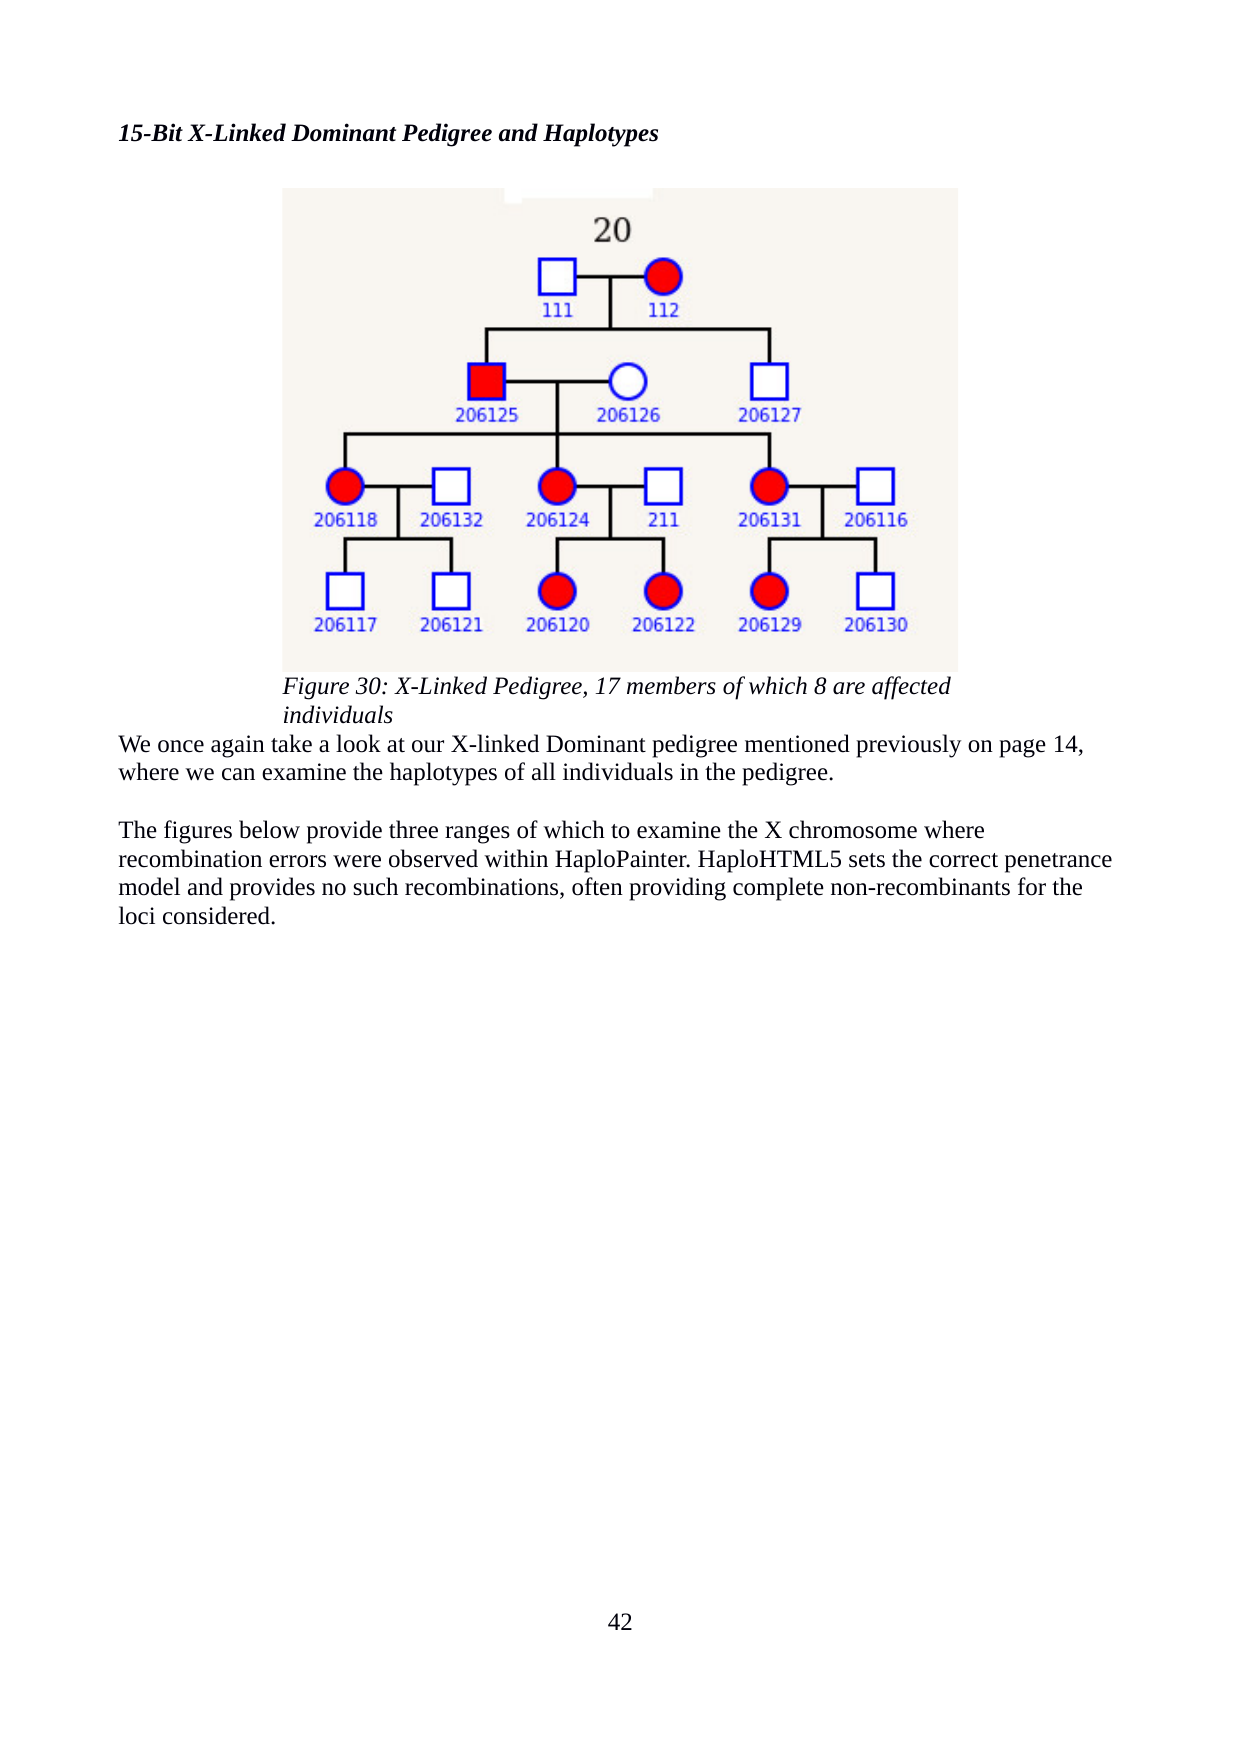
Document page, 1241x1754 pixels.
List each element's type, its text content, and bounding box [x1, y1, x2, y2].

text Figure 30: X-Linked Pedigree, 17 members of which 8 are affected individuals [282, 672, 958, 729]
picture [282, 188, 959, 672]
text We once again take a look at our X-linked Dominant pedigree mentioned previously on page 15, where we can examine the haplotypes of all individuals in the pedigree. [118, 540, 1122, 786]
subtitle 15-Bit X-Linked Dominant Pedigree and Haplotypes [118, 118, 1122, 147]
text The figures below provide three ranges of which to examine the X chromosome where recombination errors were observed within HaploPainter. HaploHTML5 sets the correct penetrance model and provides no such recombinations, often providing complete non-recombinants for the loci considered. [118, 815, 1122, 930]
